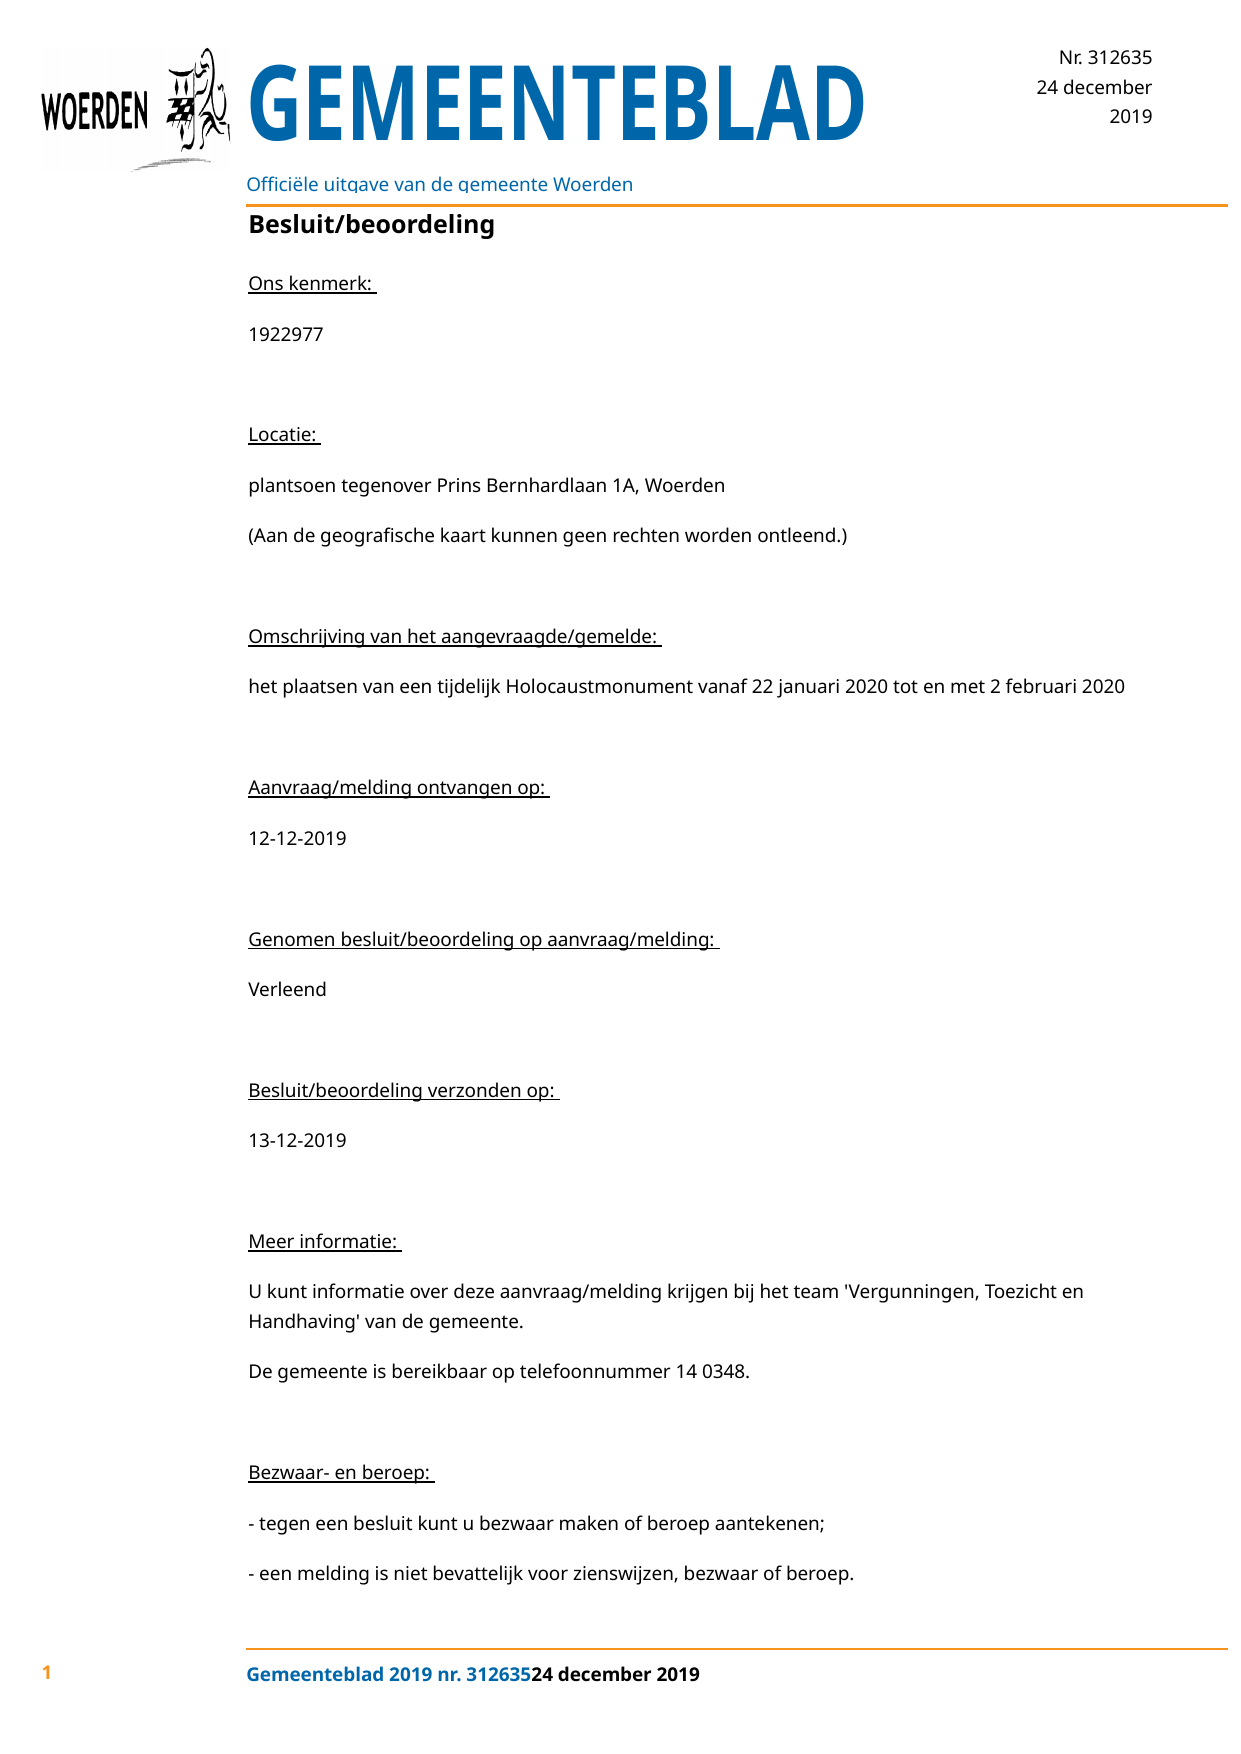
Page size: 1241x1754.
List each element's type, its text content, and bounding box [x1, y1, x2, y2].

text - een melding is niet bevattelijk voor zienswijzen, bezwaar of beroep. [248, 1560, 1152, 1586]
picture [41, 47, 231, 172]
text 12-12-2019 [248, 825, 1152, 851]
text Aanvraag/melding ontvangen op: [248, 774, 1152, 800]
text Ons kenmerk: [248, 270, 1152, 296]
text plantsoen tegenover Prins Bernhardlaan 1A, Woerden [248, 472, 1152, 498]
text U kunt informatie over deze aanvraag/melding krijgen bij het team 'Vergunningen, Toezicht en Handhaving' van de gemeente. [248, 1279, 1152, 1334]
text Omschrijving van het aangevraagde/gemelde: [248, 623, 1152, 649]
text Besluit/beoordeling [248, 207, 1152, 241]
text Besluit/beoordeling verzonden op: [248, 1077, 1152, 1103]
text Genomen besluit/beoordeling op aanvraag/melding: [248, 926, 1152, 951]
text De gemeente is bereikbaar op telefoonnummer 14 0348. [248, 1359, 1152, 1384]
text 13-12-2019 [248, 1127, 1152, 1153]
text Verleend [248, 976, 1152, 1002]
text het plaatsen van een tijdelijk Holocaustmonument vanaf 22 januari 2020 tot en met 2 februari 2020 [248, 674, 1152, 699]
text (Aan de geografische kaart kunnen geen rechten worden ontleend.) [248, 522, 1152, 548]
text Meer informatie: [248, 1228, 1152, 1254]
text Bezwaar- en beroep: [248, 1459, 1152, 1485]
text 1922977 [248, 321, 1152, 346]
text Locatie: [248, 422, 1152, 447]
text - tegen een besluit kunt u bezwaar maken of beroep aantekenen; [248, 1510, 1152, 1536]
